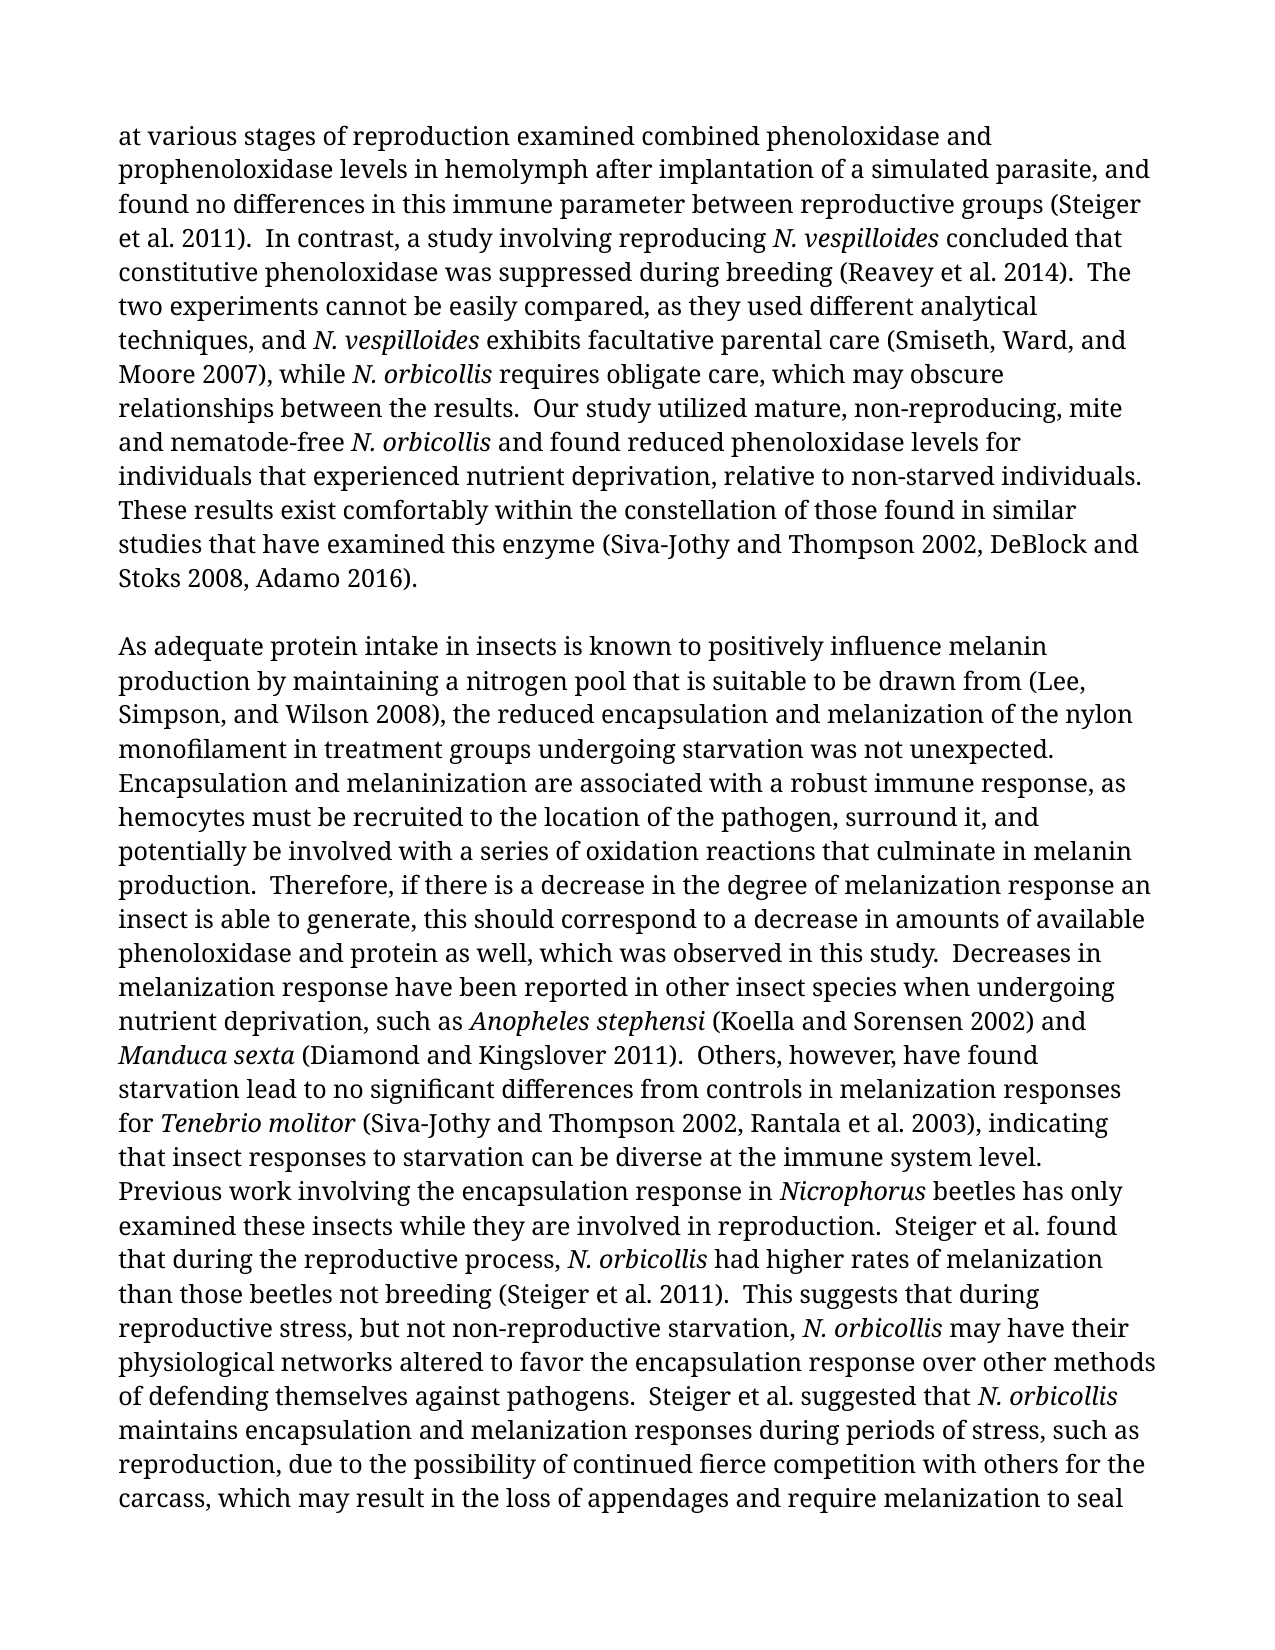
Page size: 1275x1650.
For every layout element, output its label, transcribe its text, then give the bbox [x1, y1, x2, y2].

text As adequate protein intake in insects is known to positively influence melanin production by maintaining a nitrogen pool that is suitable to be drawn from (Lee, Simpson, and Wilson 2008), the reduced encapsulation and melanization of the nylon monofilament in treatment groups undergoing starvation was not unexpected. Encapsulation and melaninization are associated with a robust immune response, as hemocytes must be recruited to the location of the pathogen, surround it, and potentially be involved with a series of oxidation reactions that culminate in melanin production. Therefore, if there is a decrease in the degree of melanization response an insect is able to generate, this should correspond to a decrease in amounts of available phenoloxidase and protein as well, which was observed in this study. Decreases in melanization response have been reported in other insect species when undergoing nutrient deprivation, such as Anopheles stephensi (Koella and Sorensen 2002) and Manduca sexta (Diamond and Kingslover 2011). Others, however, have found starvation lead to no significant differences from controls in melanization responses for Tenebrio molitor (Siva-Jothy and Thompson 2002, Rantala et al. 2003), indicating that insect responses to starvation can be diverse at the immune system level. Previous work involving the encapsulation response in Nicrophorus beetles has only examined these insects while they are involved in reproduction. Steiger et al. found that during the reproductive process, N. orbicollis had higher rates of melanization than those beetles not breeding (Steiger et al. 2011). This suggests that during reproductive stress, but not non-reproductive starvation, N. orbicollis may have their physiological networks altered to favor the encapsulation response over other methods of defending themselves against pathogens. Steiger et al. suggested that N. orbicollis maintains encapsulation and melanization responses during periods of stress, such as reproduction, due to the possibility of continued fierce competition with others for the carcass, which may result in the loss of appendages and require melanization to seal [118, 629, 1157, 1515]
text at various stages of reproduction examined combined phenoloxidase and prophenoloxidase levels in hemolymph after implantation of a simulated parasite, and found no differences in this immune parameter between reproductive groups (Steiger et al. 2011). In contrast, a study involving reproducing N. vespilloides concluded that constitutive phenoloxidase was suppressed during breeding (Reavey et al. 2014). The two experiments cannot be easily compared, as they used different analytical techniques, and N. vespilloides exhibits facultative parental care (Smiseth, Ward, and Moore 2007), while N. orbicollis requires obligate care, which may obscure relationships between the results. Our study utilized mature, non-reproducing, mite and nematode-free N. orbicollis and found reduced phenoloxidase levels for individuals that experienced nutrient deprivation, relative to non-starved individuals. These results exist comfortably within the constellation of those found in similar studies that have examined this enzyme (Siva-Jothy and Thompson 2002, DeBlock and Stoks 2008, Adamo 2016). [118, 118, 1157, 595]
